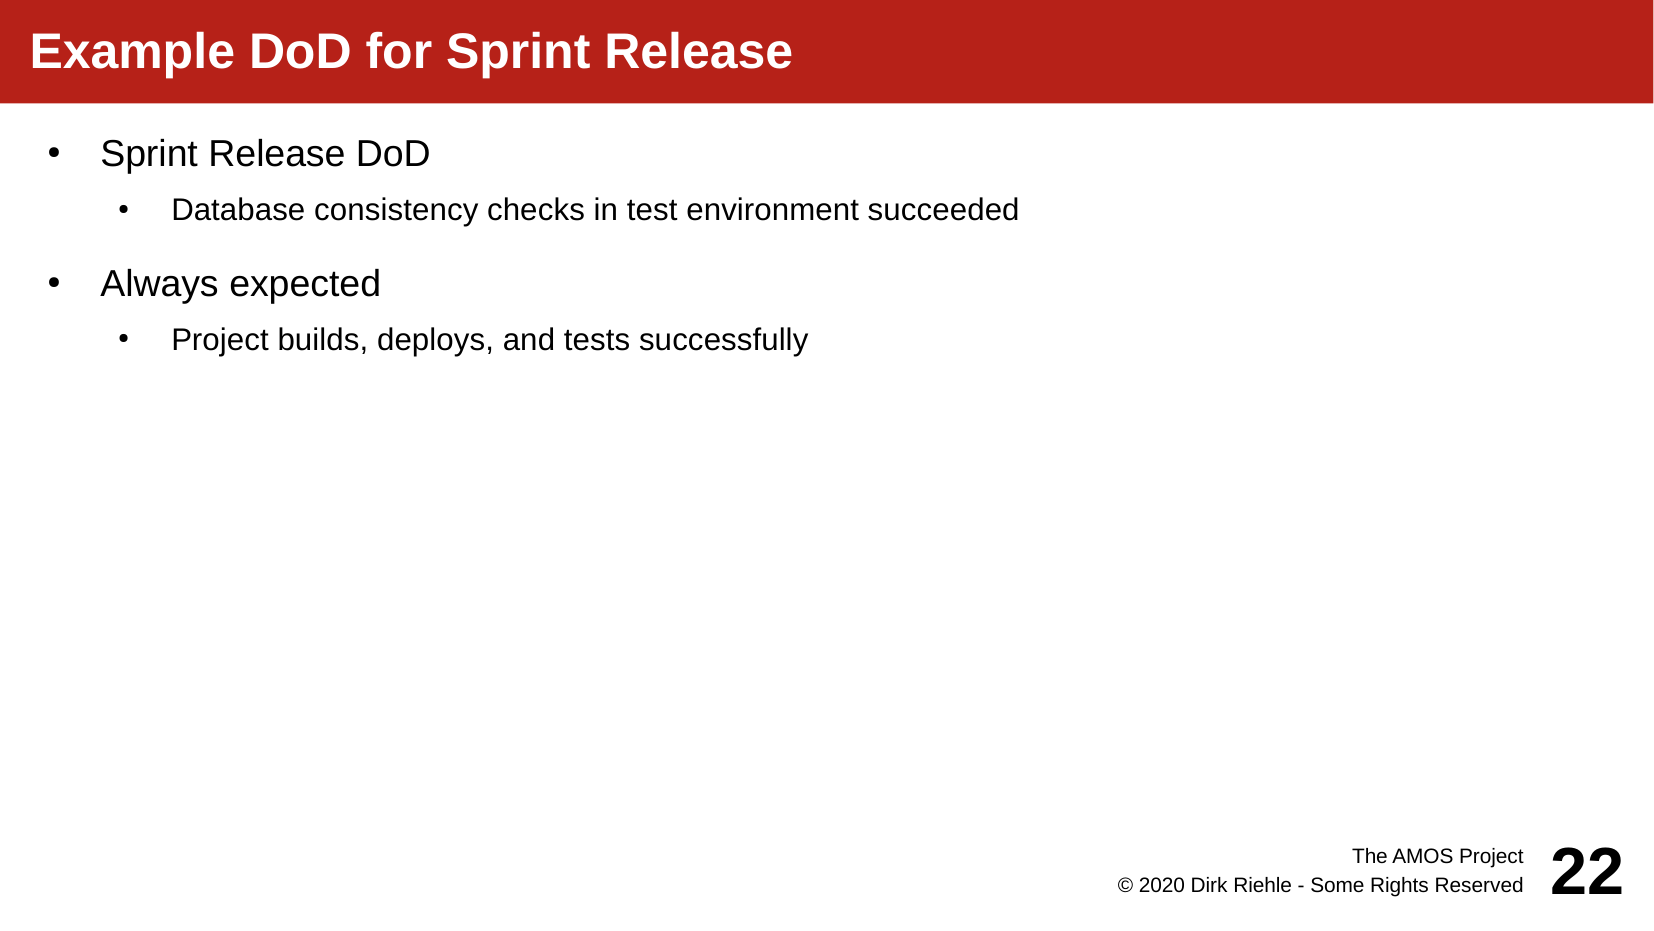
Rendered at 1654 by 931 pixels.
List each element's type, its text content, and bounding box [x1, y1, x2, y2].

title Example DoD for Sprint Release [0, 0, 1654, 104]
list Sprint Release DoD Database consistency checks in test environment succeeded Always expected Project builds, deploys, and tests successfully [29, 132, 1625, 798]
